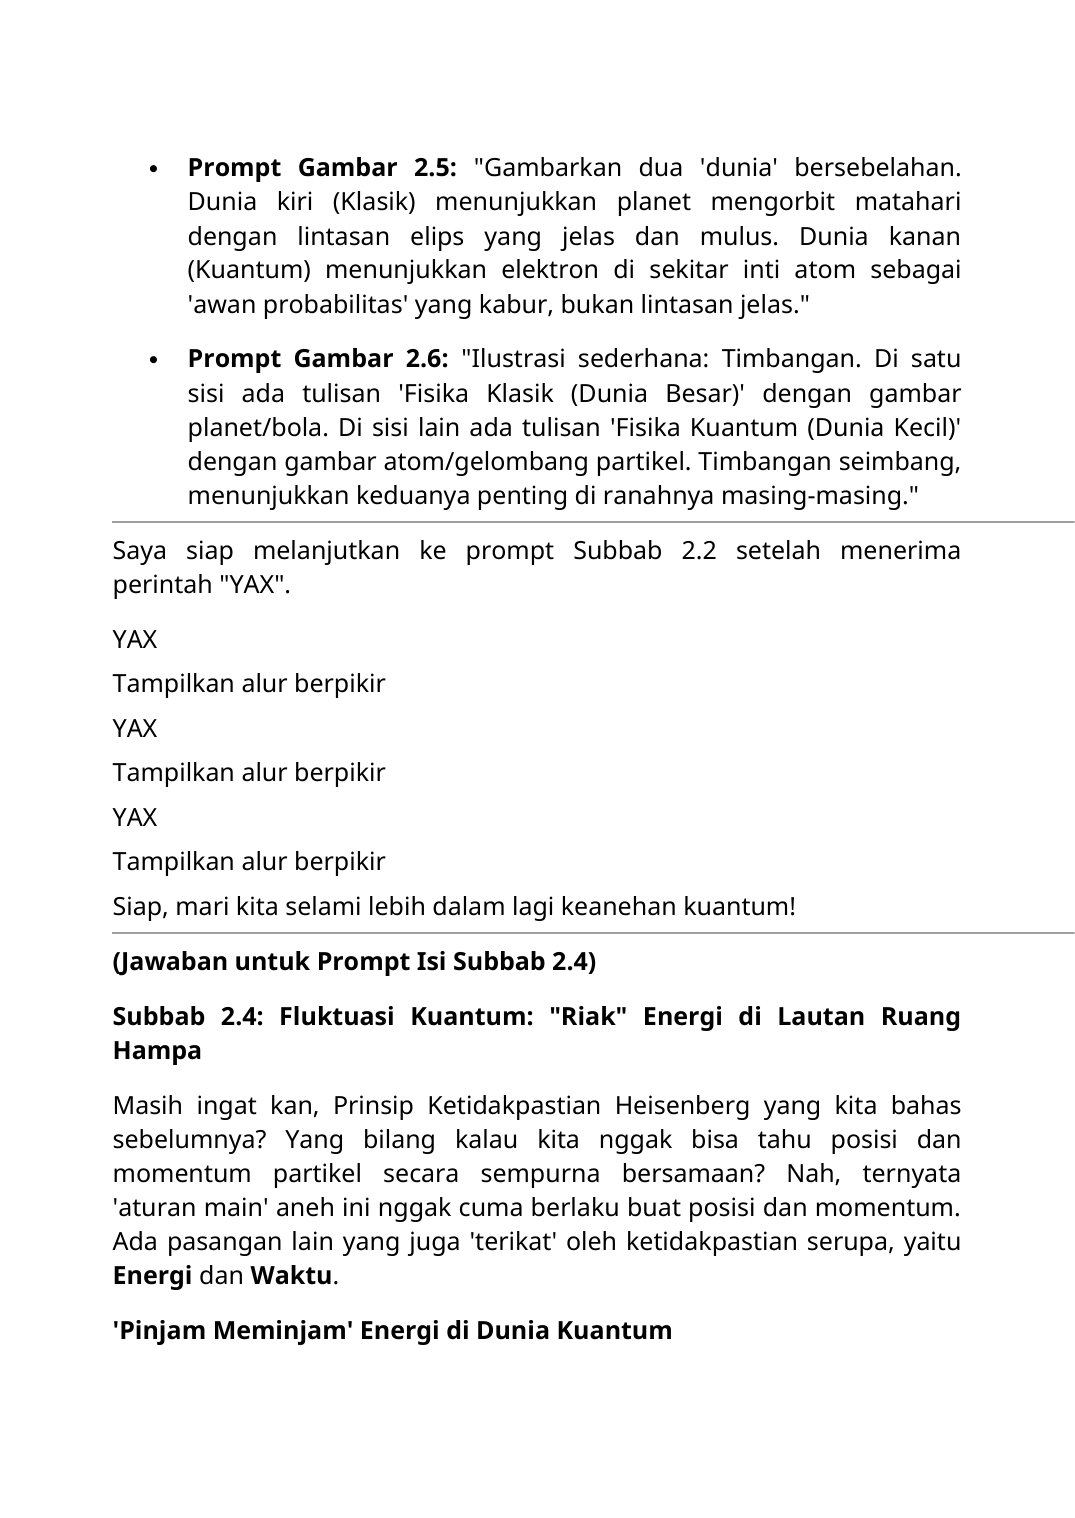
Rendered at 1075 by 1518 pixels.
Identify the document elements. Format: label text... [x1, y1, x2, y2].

text Tampilkan alur berpikir [112, 844, 962, 878]
text Tampilkan alur berpikir [112, 755, 962, 789]
text YAX [112, 622, 962, 656]
text Masih ingat kan, Prinsip Ketidakpastian Heisenberg yang kita bahas sebelumnya? Yang bilang kalau kita nggak bisa tahu posisi dan momentum partikel secara sempurna bersamaan? Nah, ternyata 'aturan main' aneh ini nggak cuma berlaku buat posisi dan momentum. Ada pasangan lain yang juga 'terikat' oleh ketidakpastian serupa, yaitu Energi dan Waktu. [112, 1087, 962, 1292]
text Subbab 2.4: Fluktuasi Kuantum: "Riak" Energi di Lautan Ruang Hampa [112, 998, 962, 1067]
list Prompt Gambar 2.6: "Ilustrasi sederhana: Timbangan. Di satu sisi ada tulisan 'Fisika Klasik (Dunia Besar)' dengan gambar planet/bola. Di sisi lain ada tulisan 'Fisika Kuantum (Dunia Kecil)' dengan gambar atom/gelombang partikel. Timbangan seimbang, menunjukkan keduanya penting di ranahnya masing-masing." [150, 341, 962, 511]
text YAX [112, 711, 962, 744]
list Prompt Gambar 2.5: "Gambarkan dua 'dunia' bersebelahan. Dunia kiri (Klasik) menunjukkan planet mengorbit matahari dengan lintasan elips yang jelas dan mulus. Dunia kanan (Kuantum) menunjukkan elektron di sekitar inti atom sebagai 'awan probabilitas' yang kabur, bukan lintasan jelas." [150, 150, 962, 320]
text 'Pinjam Meminjam' Energi di Dunia Kuantum [112, 1313, 962, 1347]
text (Jawaban untuk Prompt Isi Subbab 2.4) [112, 944, 962, 978]
text Tampilkan alur berpikir [112, 666, 962, 700]
text Saya siap melanjutkan ke prompt Subbab 2.2 setelah menerima perintah "YAX". [112, 533, 962, 601]
text Siap, mari kita selami lebih dalam lagi keanehan kuantum! [112, 888, 962, 922]
text YAX [112, 799, 962, 833]
